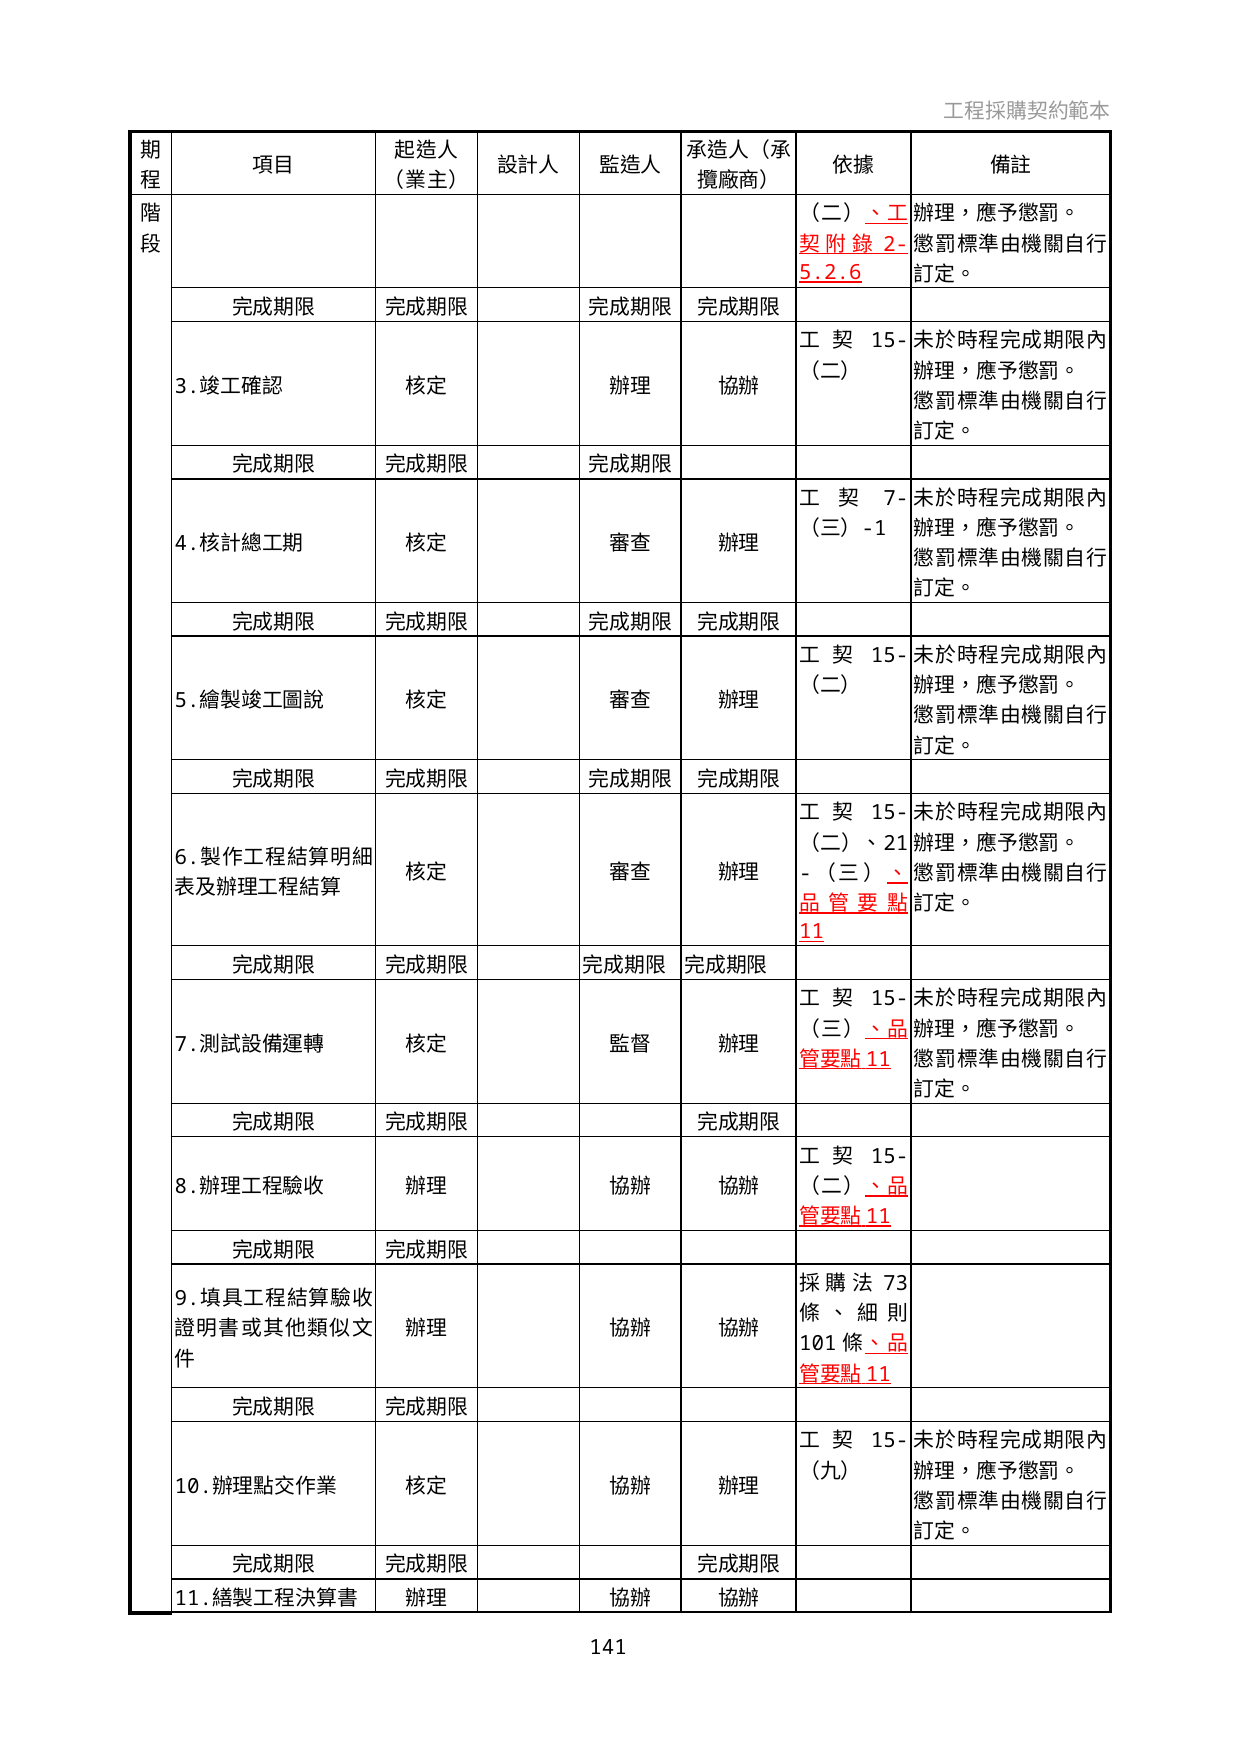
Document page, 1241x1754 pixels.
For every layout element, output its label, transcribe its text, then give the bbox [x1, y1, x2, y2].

table_cell 5.繪製竣工圖說 [172, 637, 375, 759]
table_cell [912, 1137, 1109, 1230]
table_cell [797, 1231, 910, 1263]
table_cell [797, 603, 910, 635]
table_cell [580, 1104, 680, 1136]
table_cell [478, 1265, 579, 1387]
table_cell 完成期限 [172, 288, 375, 321]
table_cell 完成期限 [376, 603, 477, 635]
table_cell 7.測試設備運轉 [172, 980, 375, 1102]
table_cell 完成期限 [172, 1104, 375, 1136]
table_cell 完成期限 [376, 946, 477, 978]
table_cell 協辦 [580, 1137, 680, 1230]
table_cell [478, 480, 579, 602]
table_cell 完成期限 [172, 1546, 375, 1578]
table_cell [682, 1388, 795, 1421]
table_cell 核定 [376, 480, 477, 602]
table_cell 工契15-（二） [797, 322, 910, 444]
table_cell 4.核計總工期 [172, 480, 375, 602]
table_cell 8.辦理工程驗收 [172, 1137, 375, 1230]
table_cell 協辦 [682, 1580, 795, 1611]
table_cell 辦理 [682, 480, 795, 602]
table_header 監造人 [580, 133, 680, 193]
table_cell 完成期限 [172, 760, 375, 792]
table_cell 協辦 [580, 1580, 680, 1611]
table_cell 完成期限 [682, 1546, 795, 1578]
table_cell [478, 980, 579, 1102]
table_cell 辦理 [376, 1265, 477, 1387]
table_cell 辦理 [682, 1422, 795, 1544]
table_cell 辦理 [682, 637, 795, 759]
table_cell 審查 [580, 480, 680, 602]
table_cell 完成期限 [580, 760, 680, 792]
table_cell 工契15-（二）、21-（三）、品管要點11 [797, 794, 910, 945]
table_cell 未於時程完成期限內辦理，應予懲罰。 懲罰標準由機關自行訂定。 [912, 794, 1109, 945]
table_cell 未於時程完成期限內辦理，應予懲罰。 懲罰標準由機關自行訂定。 [912, 980, 1109, 1102]
table_header 設計人 [478, 133, 579, 193]
table_cell [797, 288, 910, 321]
table_cell [797, 1580, 910, 1611]
table_cell [797, 1388, 910, 1421]
table_cell [682, 1231, 795, 1263]
table_cell 完成期限 [172, 1231, 375, 1263]
table_cell 完成期限 [172, 446, 375, 478]
table_cell 核定 [376, 1422, 477, 1544]
table_cell [478, 603, 579, 635]
table_cell [580, 1546, 680, 1578]
table_cell [912, 760, 1109, 792]
table_cell 辦理 [376, 1580, 477, 1611]
table_cell 完成期限 [376, 1546, 477, 1578]
table_cell 完成期限 [580, 446, 680, 478]
table_cell [478, 288, 579, 321]
table_cell 完成期限 [580, 946, 680, 978]
table_cell 審查 [580, 794, 680, 945]
table_cell 工契15-（二） [797, 637, 910, 759]
table_cell [797, 946, 910, 978]
table_cell 核定 [376, 322, 477, 444]
table_cell [912, 1104, 1109, 1136]
table_cell [797, 446, 910, 478]
table_cell 協辦 [580, 1422, 680, 1544]
table_cell 完成期限 [376, 446, 477, 478]
table_cell 未於時程完成期限內辦理，應予懲罰。 懲罰標準由機關自行訂定。 [912, 1422, 1109, 1544]
table_header 期程 [132, 133, 171, 193]
table_cell [797, 1104, 910, 1136]
table_cell 工契15-（三）、品管要點11 [797, 980, 910, 1102]
table_cell 完成期限 [682, 1104, 795, 1136]
table_header 備註 [912, 133, 1109, 193]
table_cell 完成期限 [376, 1231, 477, 1263]
table_header 起造人（業主） [376, 133, 477, 193]
table_cell [682, 446, 795, 478]
table_cell 未於時程完成期限內辦理，應予懲罰。 懲罰標準由機關自行訂定。 [912, 480, 1109, 602]
table_cell [580, 195, 680, 287]
table_cell [580, 1231, 680, 1263]
table_cell 協辦 [682, 322, 795, 444]
table_cell [478, 946, 579, 978]
table_cell 10.辦理點交作業 [172, 1422, 375, 1544]
table_cell 核定 [376, 794, 477, 945]
table_cell 辦理 [682, 980, 795, 1102]
table_cell [912, 1265, 1109, 1387]
table_cell 採購法73條、細則101條、品管要點11 [797, 1265, 910, 1387]
table_cell 完成期限 [376, 1104, 477, 1136]
table_cell [478, 1580, 579, 1611]
table_cell 未於時程完成期限內辦理，應予懲罰。 懲罰標準由機關自行訂定。 [912, 322, 1109, 444]
table_cell 完成期限 [682, 603, 795, 635]
table_cell 3.竣工確認 [172, 322, 375, 444]
table_cell [478, 794, 579, 945]
table_cell [478, 1422, 579, 1544]
table_cell 辦理，應予懲罰。 懲罰標準由機關自行訂定。 [912, 195, 1109, 287]
table_cell 完成期限 [376, 1388, 477, 1421]
table_cell 協辦 [682, 1137, 795, 1230]
table_cell 完成期限 [376, 288, 477, 321]
table_cell [376, 195, 477, 287]
table_cell [478, 1546, 579, 1578]
table_cell 完成期限 [172, 946, 375, 978]
table_cell 審查 [580, 637, 680, 759]
table_header 依據 [797, 133, 910, 193]
table_header 項目 [172, 133, 375, 193]
table_cell （二）、工契附錄2-5.2.6 [797, 195, 910, 287]
table_cell [912, 446, 1109, 478]
table_cell [478, 195, 579, 287]
table_cell [478, 760, 579, 792]
table_cell 完成期限 [682, 946, 795, 978]
table_cell [912, 288, 1109, 321]
table_cell [912, 1580, 1109, 1611]
table_cell [172, 195, 375, 287]
table_cell 完成期限 [580, 603, 680, 635]
table_cell 辦理 [376, 1137, 477, 1230]
table_cell [478, 637, 579, 759]
table_cell [580, 1388, 680, 1421]
table_cell 監督 [580, 980, 680, 1102]
table_cell [478, 1104, 579, 1136]
table_cell 階段 [132, 195, 171, 1611]
table_cell [797, 760, 910, 792]
table_cell [682, 195, 795, 287]
table_cell [912, 1231, 1109, 1263]
table_cell [478, 1231, 579, 1263]
table_header 承造人（承攬廠商） [682, 133, 795, 193]
table_cell 工契15-（二）、品管要點11 [797, 1137, 910, 1230]
table_cell 完成期限 [172, 1388, 375, 1421]
table_cell 未於時程完成期限內辦理，應予懲罰。 懲罰標準由機關自行訂定。 [912, 637, 1109, 759]
table_cell 辦理 [682, 794, 795, 945]
table_cell [478, 1388, 579, 1421]
table_cell 核定 [376, 980, 477, 1102]
table_cell 9.填具工程結算驗收證明書或其他類似文件 [172, 1265, 375, 1387]
table_cell 完成期限 [682, 760, 795, 792]
table_cell 協辦 [580, 1265, 680, 1387]
table_cell 工契7-（三）-1 [797, 480, 910, 602]
table_cell 完成期限 [376, 760, 477, 792]
table_cell 6.製作工程結算明細表及辦理工程結算 [172, 794, 375, 945]
table_cell [912, 1546, 1109, 1578]
table_cell 完成期限 [580, 288, 680, 321]
table_cell [912, 603, 1109, 635]
table_cell [478, 322, 579, 444]
table_cell [912, 946, 1109, 978]
table_cell [478, 1137, 579, 1230]
table_cell 11.繕製工程決算書 [172, 1580, 375, 1611]
table_cell 工契15-（九） [797, 1422, 910, 1544]
table_cell 協辦 [682, 1265, 795, 1387]
table_cell [478, 446, 579, 478]
table_cell 完成期限 [682, 288, 795, 321]
table_cell [912, 1388, 1109, 1421]
table_cell [797, 1546, 910, 1578]
table_cell 核定 [376, 637, 477, 759]
table_cell 完成期限 [172, 603, 375, 635]
table_cell 辦理 [580, 322, 680, 444]
